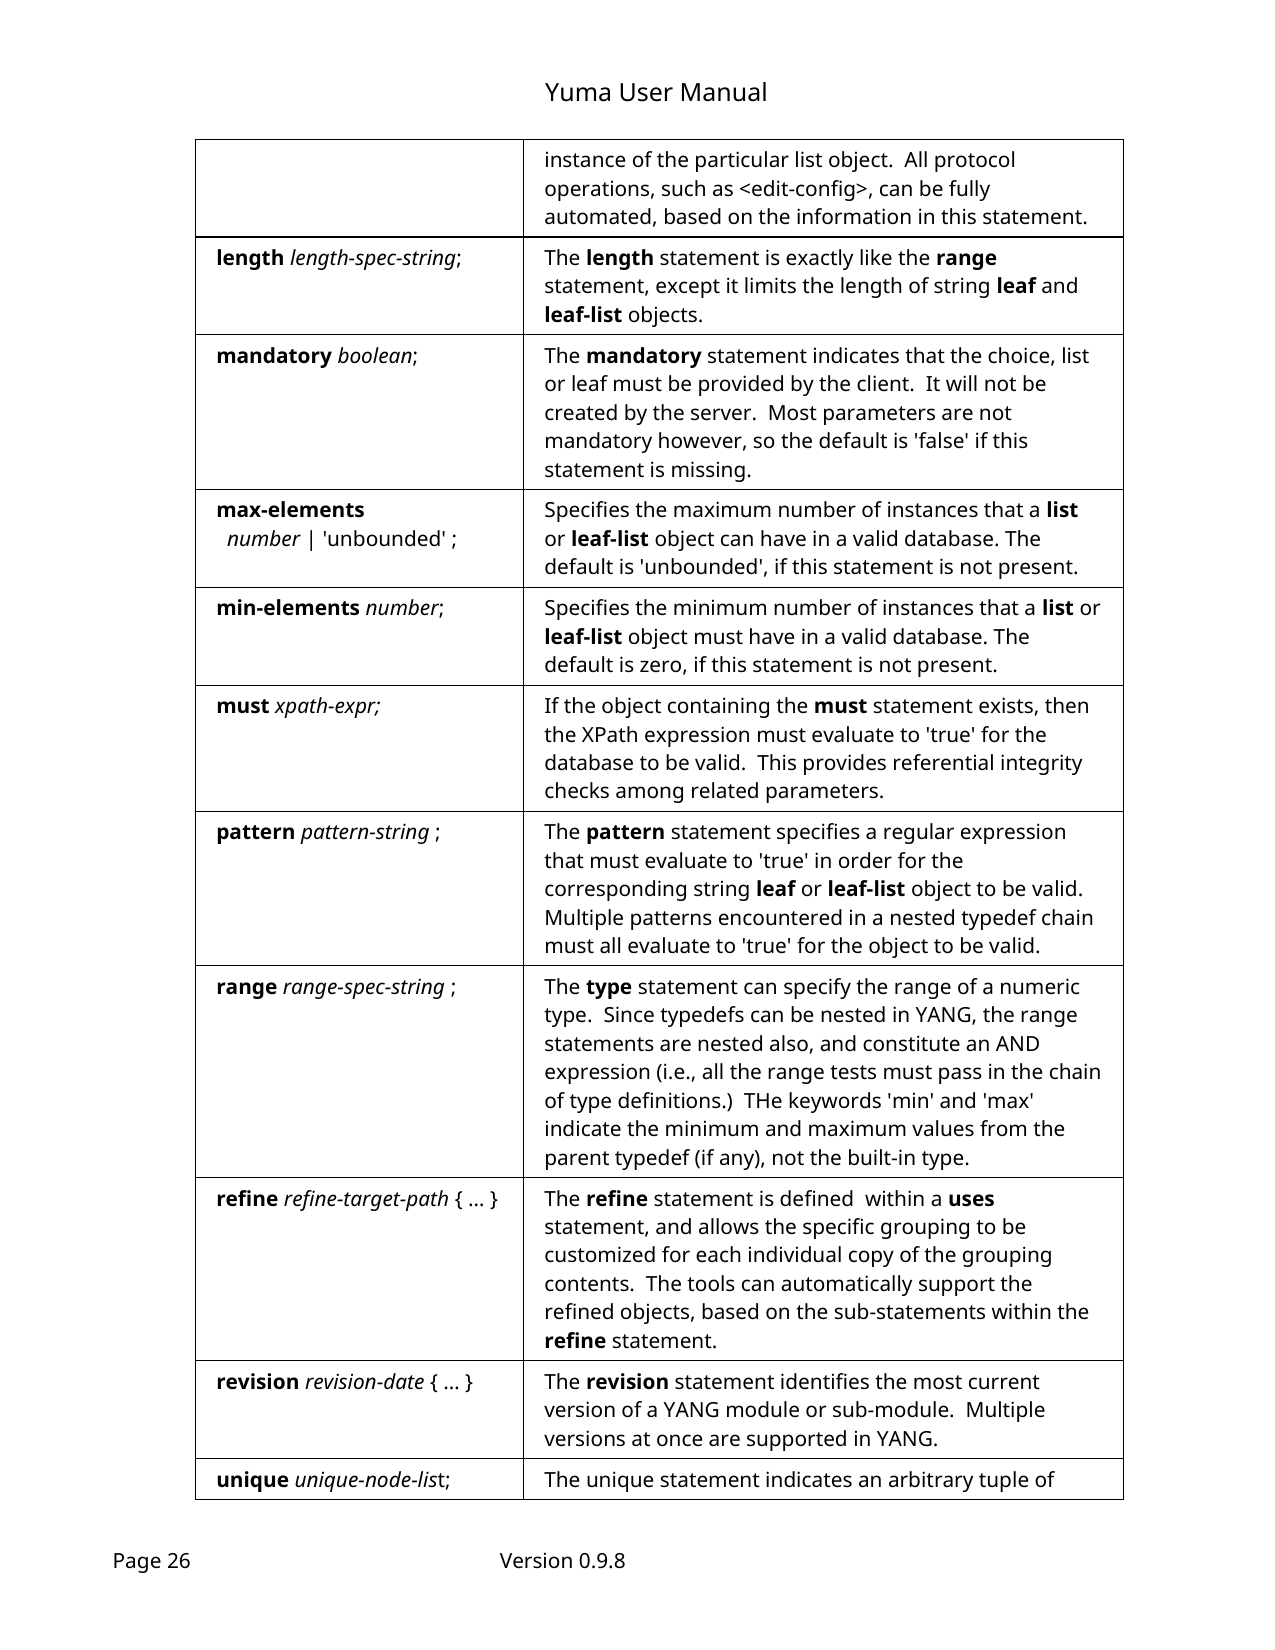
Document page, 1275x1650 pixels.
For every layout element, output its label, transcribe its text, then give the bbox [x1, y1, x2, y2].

table_cell length length-spec-string; [196, 238, 523, 334]
table_cell The revision statement identifies the most current version of a YANG module or sub-module. Multiple versions at once are supported in YANG. [524, 1361, 1123, 1458]
table_cell If the object containing the must statement exists, then the XPath expression must evaluate to 'true' for the database to be valid. This provides referential integrity checks among related parameters. [524, 686, 1123, 811]
table_cell max-elements number | 'unbounded' ; [196, 490, 523, 587]
table_cell range range-spec-string ; [196, 966, 523, 1177]
table_cell Specifies the minimum number of instances that a list or leaf-list object must have in a valid database. The default is zero, if this statement is not present. [524, 588, 1123, 684]
table_cell The type statement can specify the range of a numeric type. Since typedefs can be nested in YANG, the range statements are nested also, and constitute an AND expression (i.e., all the range tests must pass in the chain of type definitions.) THe keywords 'min' and 'max' indicate the minimum and maximum values from the parent typedef (if any), not the built-in type. [524, 966, 1123, 1177]
table_cell mandatory boolean; [196, 335, 523, 489]
table_cell revision revision-date { … } [196, 1361, 523, 1458]
table_cell unique unique-node-list; [196, 1459, 523, 1499]
table_cell pattern pattern-string ; [196, 812, 523, 965]
table_cell The unique statement indicates an arbitrary tuple of [524, 1459, 1123, 1499]
table_cell instance of the particular list object. All protocol operations, such as <edit-config>, can be fully automated, based on the information in this statement. [524, 140, 1123, 236]
table_cell must xpath-expr; [196, 686, 523, 811]
table_cell The pattern statement specifies a regular expression that must evaluate to 'true' in order for the corresponding string leaf or leaf-list object to be valid. Multiple patterns encountered in a nested typedef chain must all evaluate to 'true' for the object to be valid. [524, 812, 1123, 965]
table_cell [196, 140, 523, 236]
table_cell refine refine-target-path { … } [196, 1178, 523, 1360]
table_cell The refine statement is defined within a uses statement, and allows the specific grouping to be customized for each individual copy of the grouping contents. The tools can automatically support the refined objects, based on the sub-statements within the refine statement. [524, 1178, 1123, 1360]
table_cell The length statement is exactly like the range statement, except it limits the length of string leaf and leaf-list objects. [524, 238, 1123, 334]
table_cell min-elements number; [196, 588, 523, 684]
table_cell The mandatory statement indicates that the choice, list or leaf must be provided by the client. It will not be created by the server. Most parameters are not mandatory however, so the default is 'false' if this statement is missing. [524, 335, 1123, 489]
table_cell Specifies the maximum number of instances that a list or leaf-list object can have in a valid database. The default is 'unbounded', if this statement is not present. [524, 490, 1123, 587]
